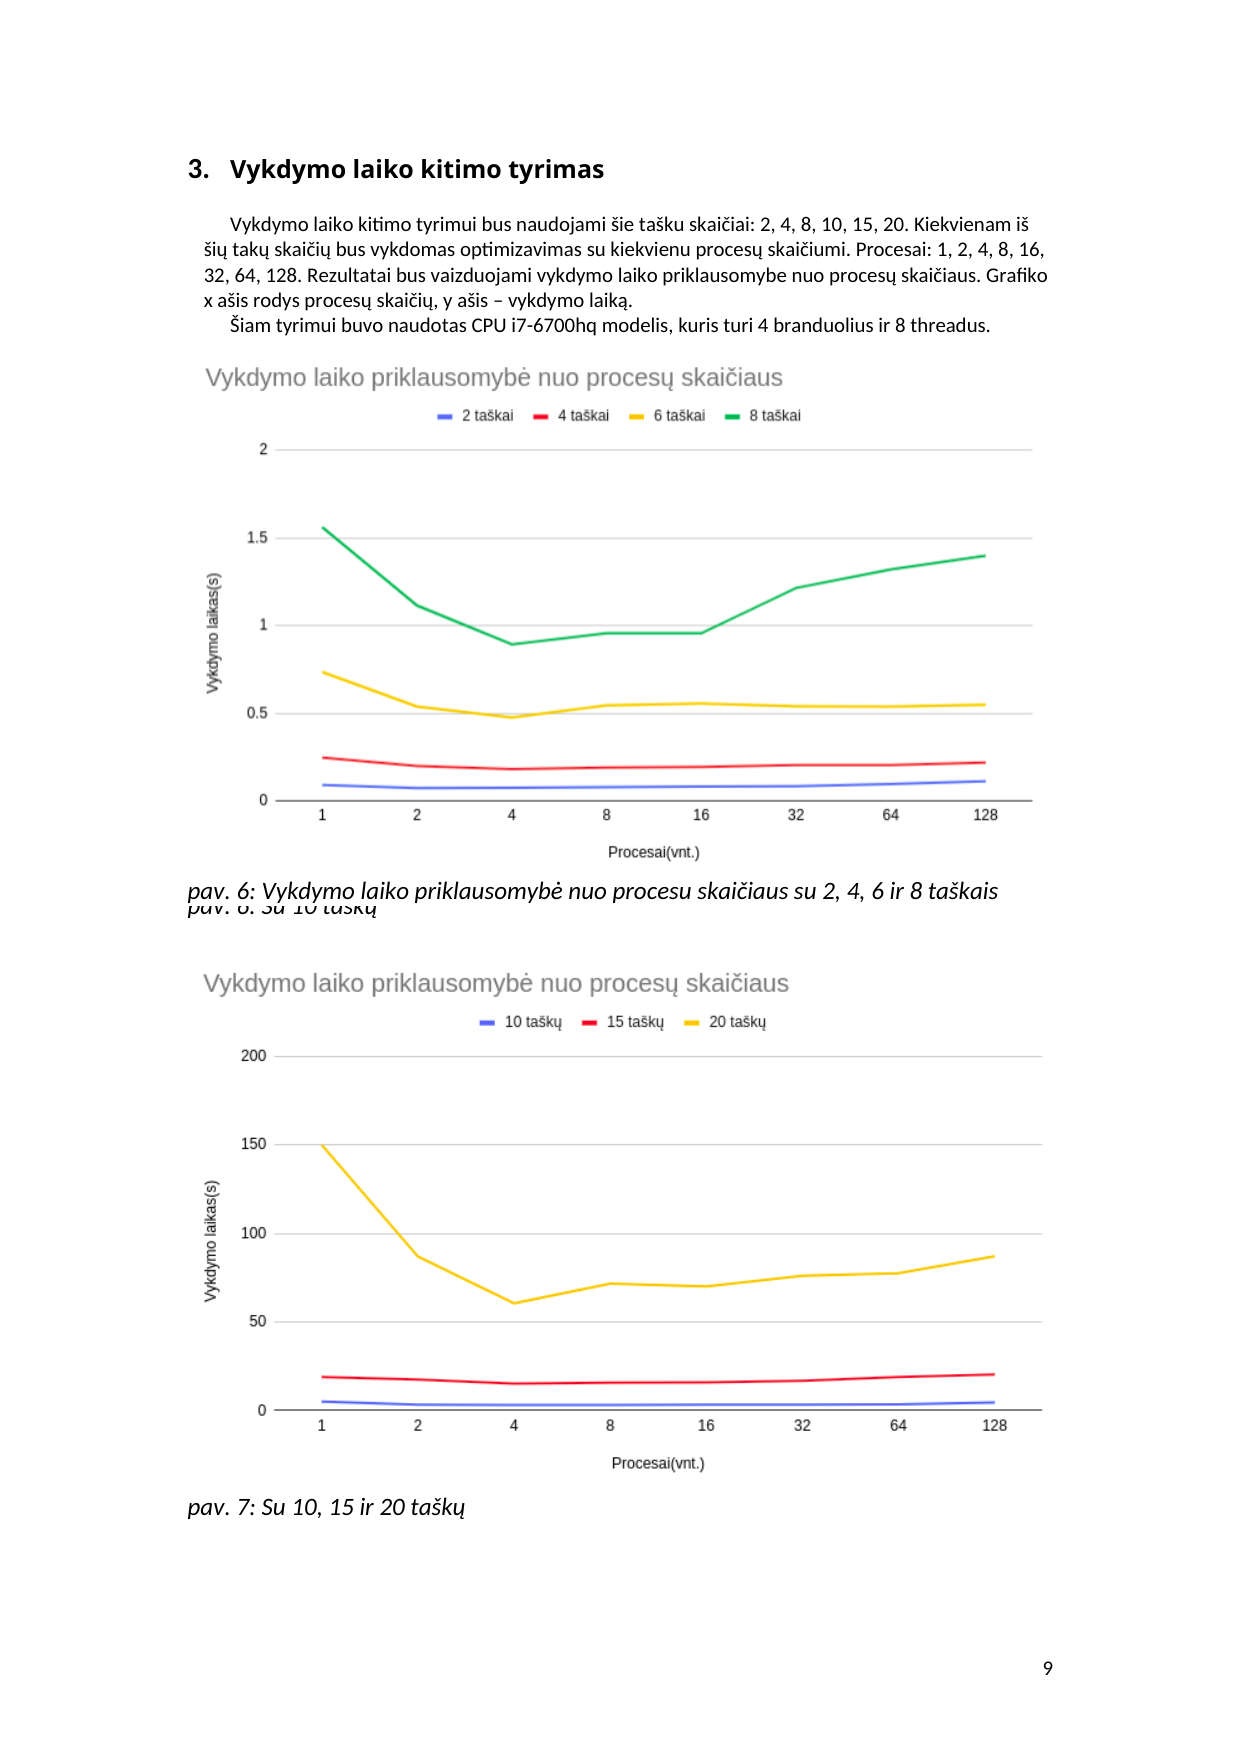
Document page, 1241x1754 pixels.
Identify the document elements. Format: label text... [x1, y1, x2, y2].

subtitle Vykdymo laiko kitimo tyrimas [187, 150, 1053, 186]
picture [187, 958, 1053, 1485]
text Šiam tyrimui buvo naudotas CPU i7-6700hq modelis, kuris turi 4 branduolius ir 8 threadus. [187, 313, 1053, 338]
text pav. 7: Su 10, 15 ir 20 taškų [187, 1485, 1053, 1521]
text pav. 6: Su 10 taškų [187, 906, 1053, 920]
text Vykdymo laiko kitimo tyrimui bus naudojami šie tašku skaičiai: 2, 4, 8, 10, 15, 20. Kiekvienam iš šių takų skaičių bus vykdomas optimizavimas su kiekvienu procesų skaičiumi. Procesai: 1, 2, 4, 8, 16, 32, 64, 128. Rezultatai bus vaizduojami vykdymo laiko priklausomybe nuo procesų skaičiaus. Grafiko x ašis rodys procesų skaičių, y ašis – vykdymo laiką. [187, 211, 1053, 313]
text pav. 6: Vykdymo laiko priklausomybė nuo procesu skaičiaus su 2, 4, 6 ir 8 taškais [187, 870, 1053, 906]
picture [187, 350, 1053, 870]
